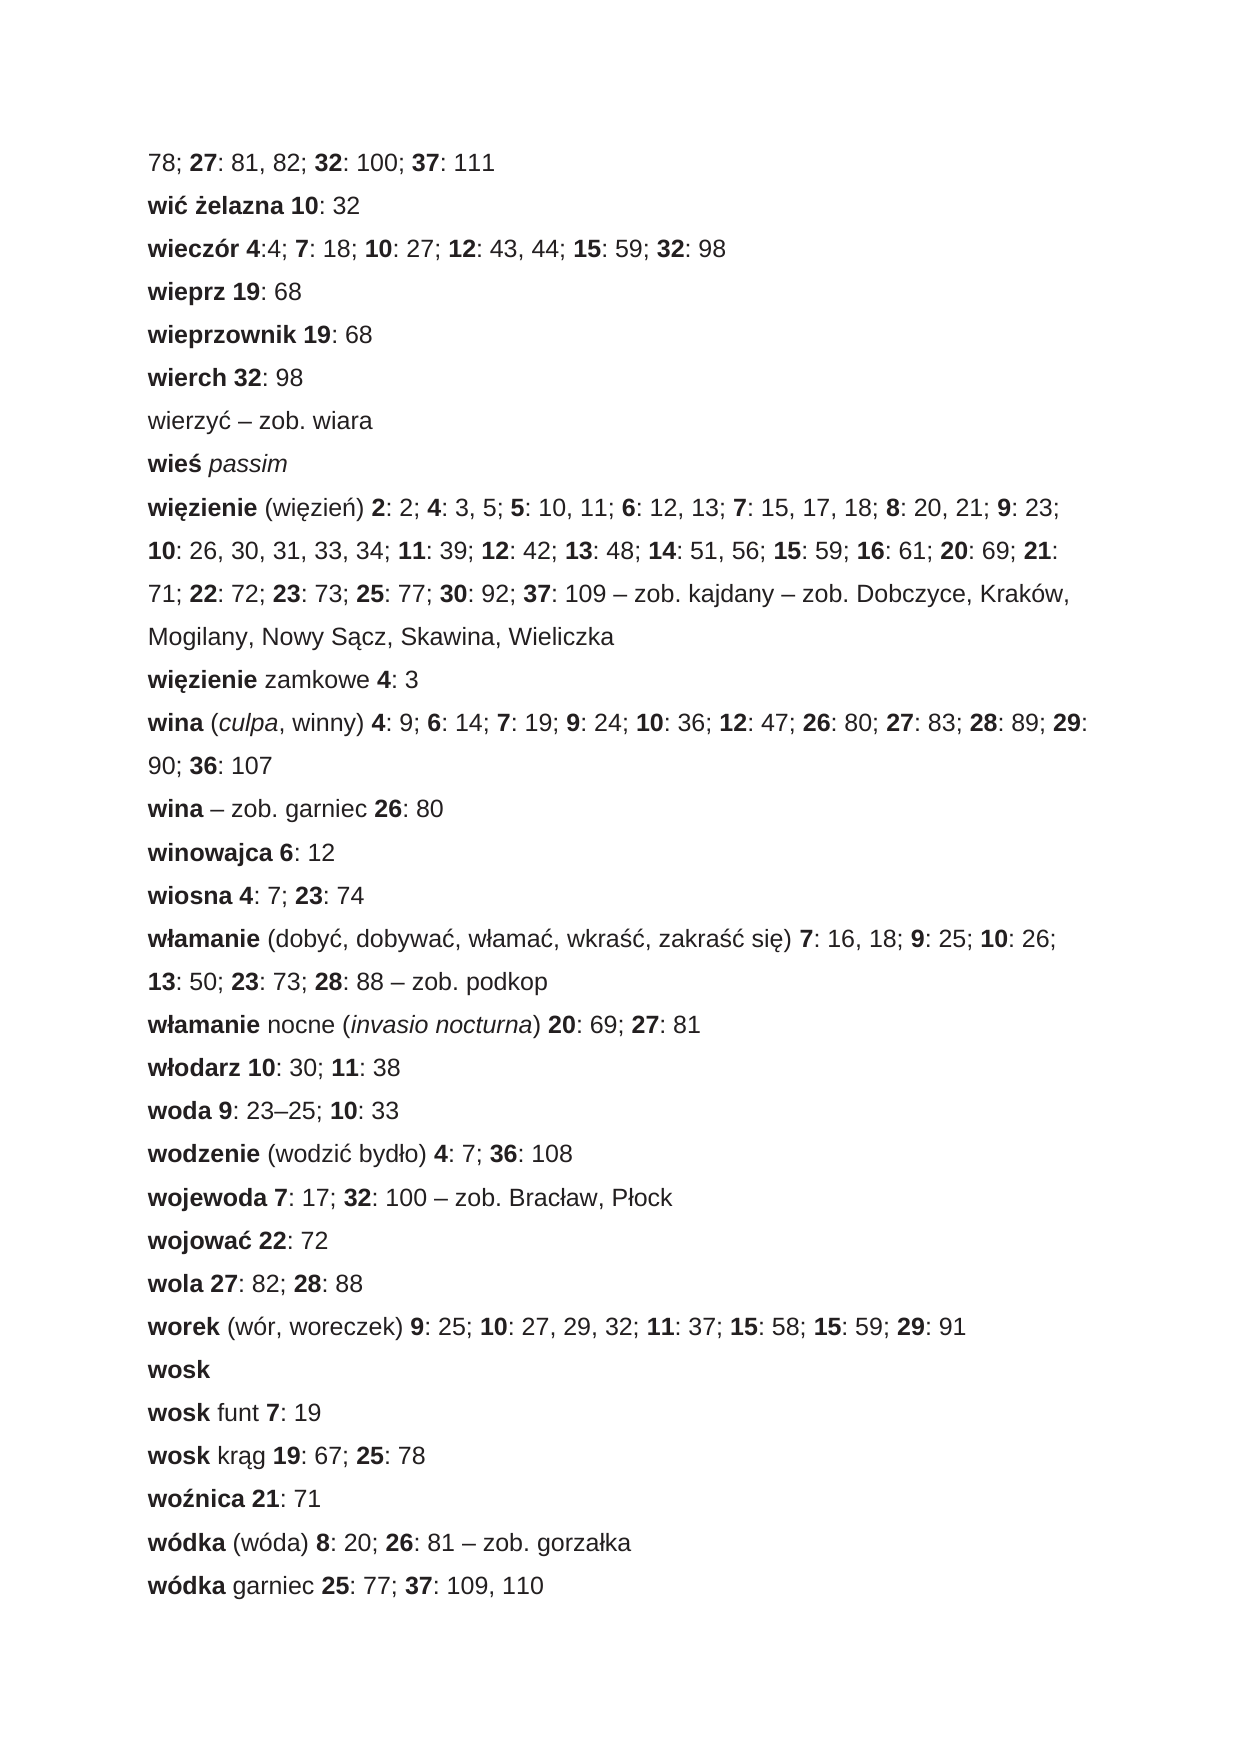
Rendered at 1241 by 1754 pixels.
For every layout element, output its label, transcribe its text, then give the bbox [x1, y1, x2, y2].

text wojować 22: 72 [148, 1226, 1093, 1254]
text włamanie (dobyć, dobywać, włamać, wkraść, zakraść się) 7: 16, 18; 9: 25; 10: 26; 13: 50; 23: 73; 28: 88 – zob. podkop [148, 924, 1093, 996]
text worek (wór, woreczek) 9: 25; 10: 27, 29, 32; 11: 37; 15: 58; 15: 59; 29: 91 [148, 1312, 1093, 1341]
text woda 9: 23–25; 10: 33 [148, 1096, 1093, 1125]
text więzienie (więzień) 2: 2; 4: 3, 5; 5: 10, 11; 6: 12, 13; 7: 15, 17, 18; 8: 20, 21; 9: 23; 10: 26, 30, 31, 33, 34; 11: 39; 12: 42; 13: 48; 14: 51, 56; 15: 59; 16: 61; 20: 69; 21: 71; 22: 72; 23: 73; 25: 77; 30: 92; 37: 109 – zob. kajdany – zob. Dobczyce, Kraków, Mogilany, Nowy Sącz, Skawina, Wieliczka [148, 493, 1093, 651]
text wola 27: 82; 28: 88 [148, 1269, 1093, 1298]
text wodzenie (wodzić bydło) 4: 7; 36: 108 [148, 1139, 1093, 1168]
text włodarz 10: 30; 11: 38 [148, 1053, 1093, 1082]
text wiosna 4: 7; 23: 74 [148, 881, 1093, 909]
text wosk funt 7: 19 [148, 1398, 1093, 1427]
text 78; 27: 81, 82; 32: 100; 37: 111 [148, 148, 1093, 176]
text wosk [148, 1355, 1093, 1384]
text wódka garniec 25: 77; 37: 109, 110 [148, 1571, 1093, 1599]
text woźnica 21: 71 [148, 1484, 1093, 1513]
text włamanie nocne (invasio nocturna) 20: 69; 27: 81 [148, 1010, 1093, 1039]
text wieś passim [148, 449, 1093, 478]
text wosk krąg 19: 67; 25: 78 [148, 1441, 1093, 1470]
text wódka (wóda) 8: 20; 26: 81 – zob. gorzałka [148, 1528, 1093, 1556]
text wieprz 19: 68 [148, 277, 1093, 306]
text wieprzownik 19: 68 [148, 320, 1093, 349]
text wina – zob. garniec 26: 80 [148, 794, 1093, 823]
text wieczór 4:4; 7: 18; 10: 27; 12: 43, 44; 15: 59; 32: 98 [148, 234, 1093, 263]
text więzienie zamkowe 4: 3 [148, 665, 1093, 694]
text wierch 32: 98 [148, 363, 1093, 392]
text wojewoda 7: 17; 32: 100 – zob. Bracław, Płock [148, 1183, 1093, 1211]
text wina (culpa, winny) 4: 9; 6: 14; 7: 19; 9: 24; 10: 36; 12: 47; 26: 80; 27: 83; 28: 89; 29: 90; 36: 107 [148, 708, 1093, 780]
text winowajca 6: 12 [148, 838, 1093, 866]
text wierzyć – zob. wiara [148, 406, 1093, 435]
text wić żelazna 10: 32 [148, 191, 1093, 219]
